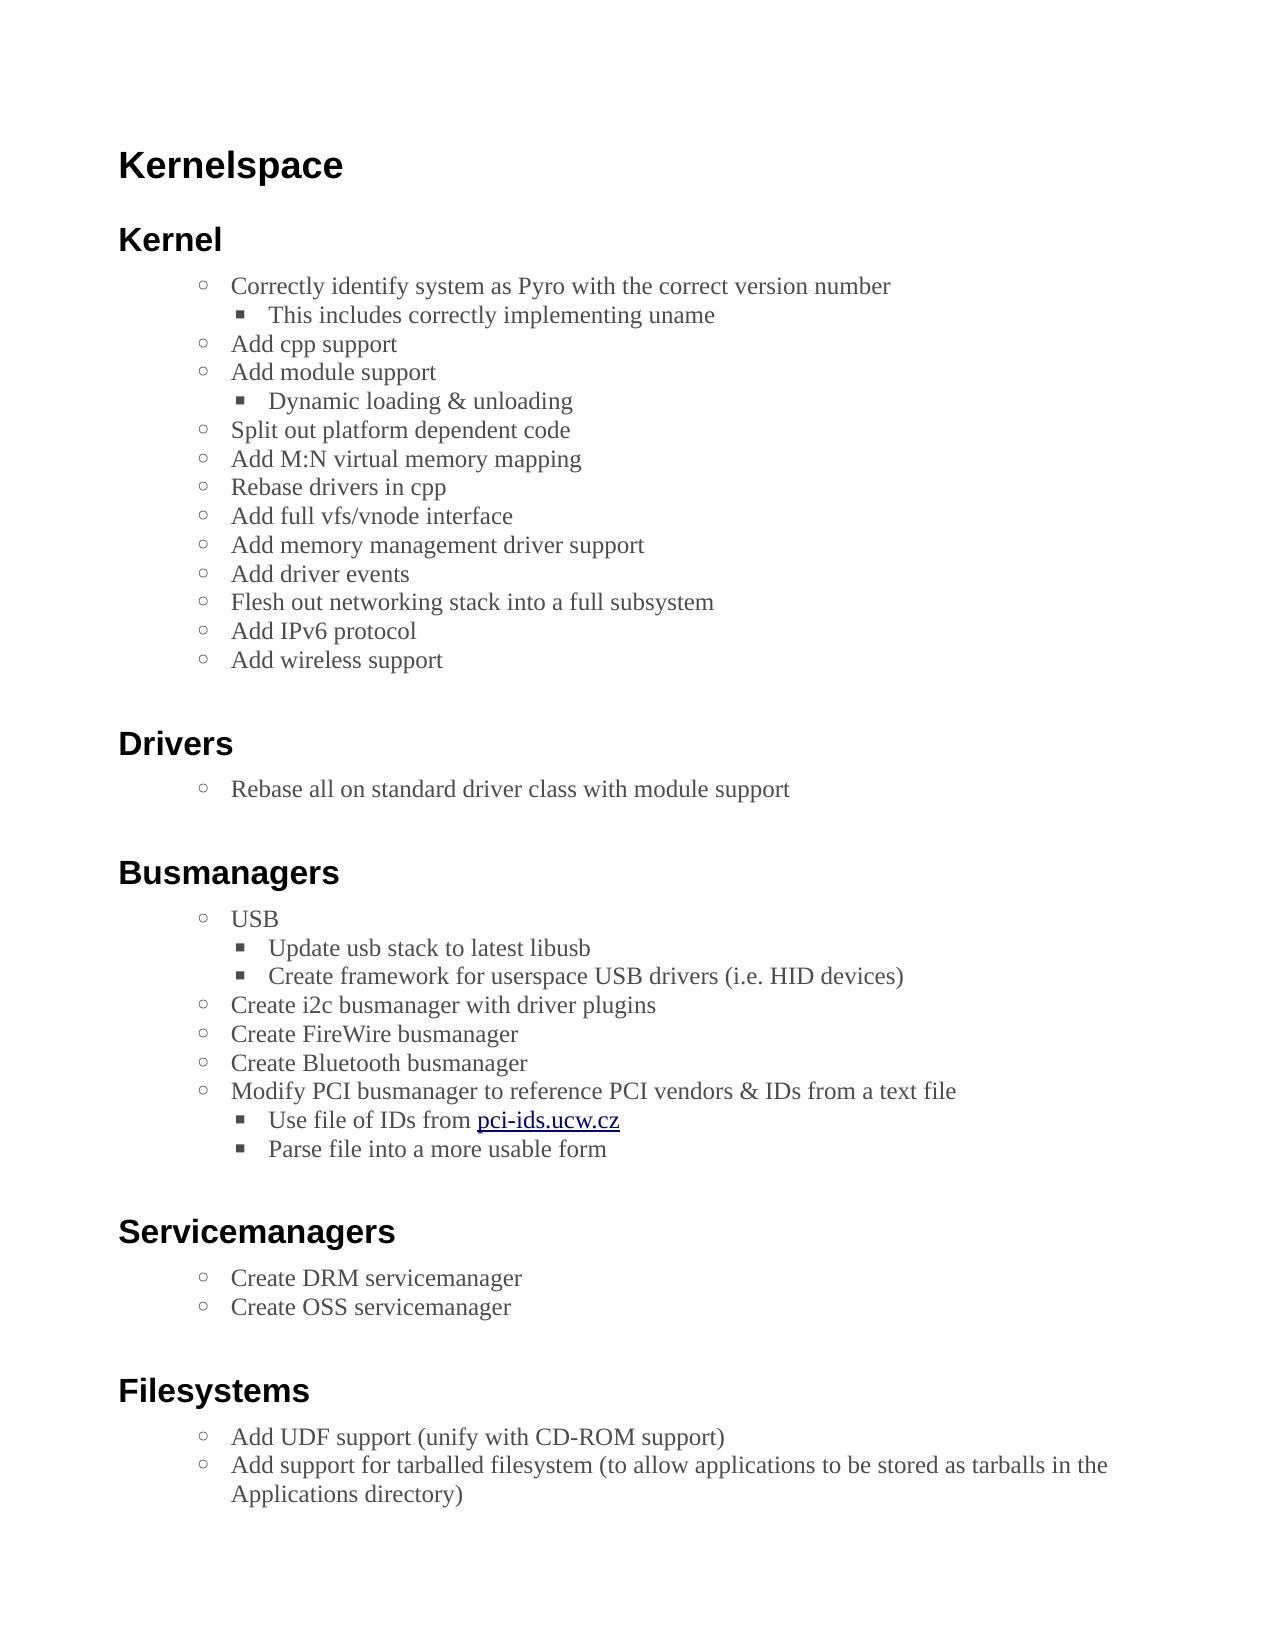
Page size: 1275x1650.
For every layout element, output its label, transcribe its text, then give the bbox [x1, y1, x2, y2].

list This includes correctly implementing uname [231, 300, 1157, 329]
list Create i2c busmanager with driver plugins [193, 990, 1157, 1019]
list Parse file into a more usable form [231, 1134, 1157, 1163]
list Add memory management driver support [193, 530, 1157, 559]
list Create framework for userspace USB drivers (i.e. HID devices) [231, 961, 1157, 990]
list USB [193, 904, 1157, 933]
subtitle Kernel [118, 220, 1157, 259]
subtitle Kernelspace [118, 143, 1157, 187]
list Rebase drivers in cpp [193, 472, 1157, 501]
list Split out platform dependent code [193, 415, 1157, 444]
list Add UDF support (unify with CD-ROM support) [193, 1422, 1157, 1450]
subtitle Filesystems [118, 1371, 1157, 1409]
list Create OSS servicemanager [193, 1292, 1157, 1321]
subtitle Servicemanagers [118, 1212, 1157, 1251]
list Use file of IDs from pci-ids.ucw.cz [231, 1105, 1157, 1134]
list Add IPv6 protocol [193, 616, 1157, 645]
list Add full vfs/vnode interface [193, 501, 1157, 530]
list Create FireWire busmanager [193, 1019, 1157, 1048]
list Update usb stack to latest libusb [231, 933, 1157, 961]
list Rebase all on standard driver class with module support [193, 774, 1157, 803]
list Create Bluetooth busmanager [193, 1048, 1157, 1076]
list Create DRM servicemanager [193, 1263, 1157, 1292]
list Add M:N virtual memory mapping [193, 444, 1157, 472]
list Add cpp support [193, 329, 1157, 357]
list Add module support [193, 357, 1157, 386]
list Dynamic loading & unloading [231, 386, 1157, 415]
list Add support for tarballed filesystem (to allow applications to be stored as tarballs in the Applications directory) [193, 1450, 1157, 1508]
list Flesh out networking stack into a full subsystem [193, 587, 1157, 616]
list Modify PCI busmanager to reference PCI vendors & IDs from a text file [193, 1076, 1157, 1105]
subtitle Busmanagers [118, 853, 1157, 891]
list Add driver events [193, 559, 1157, 587]
list Add wireless support [193, 645, 1157, 674]
list Correctly identify system as Pyro with the correct version number [193, 271, 1157, 300]
subtitle Drivers [118, 723, 1157, 762]
